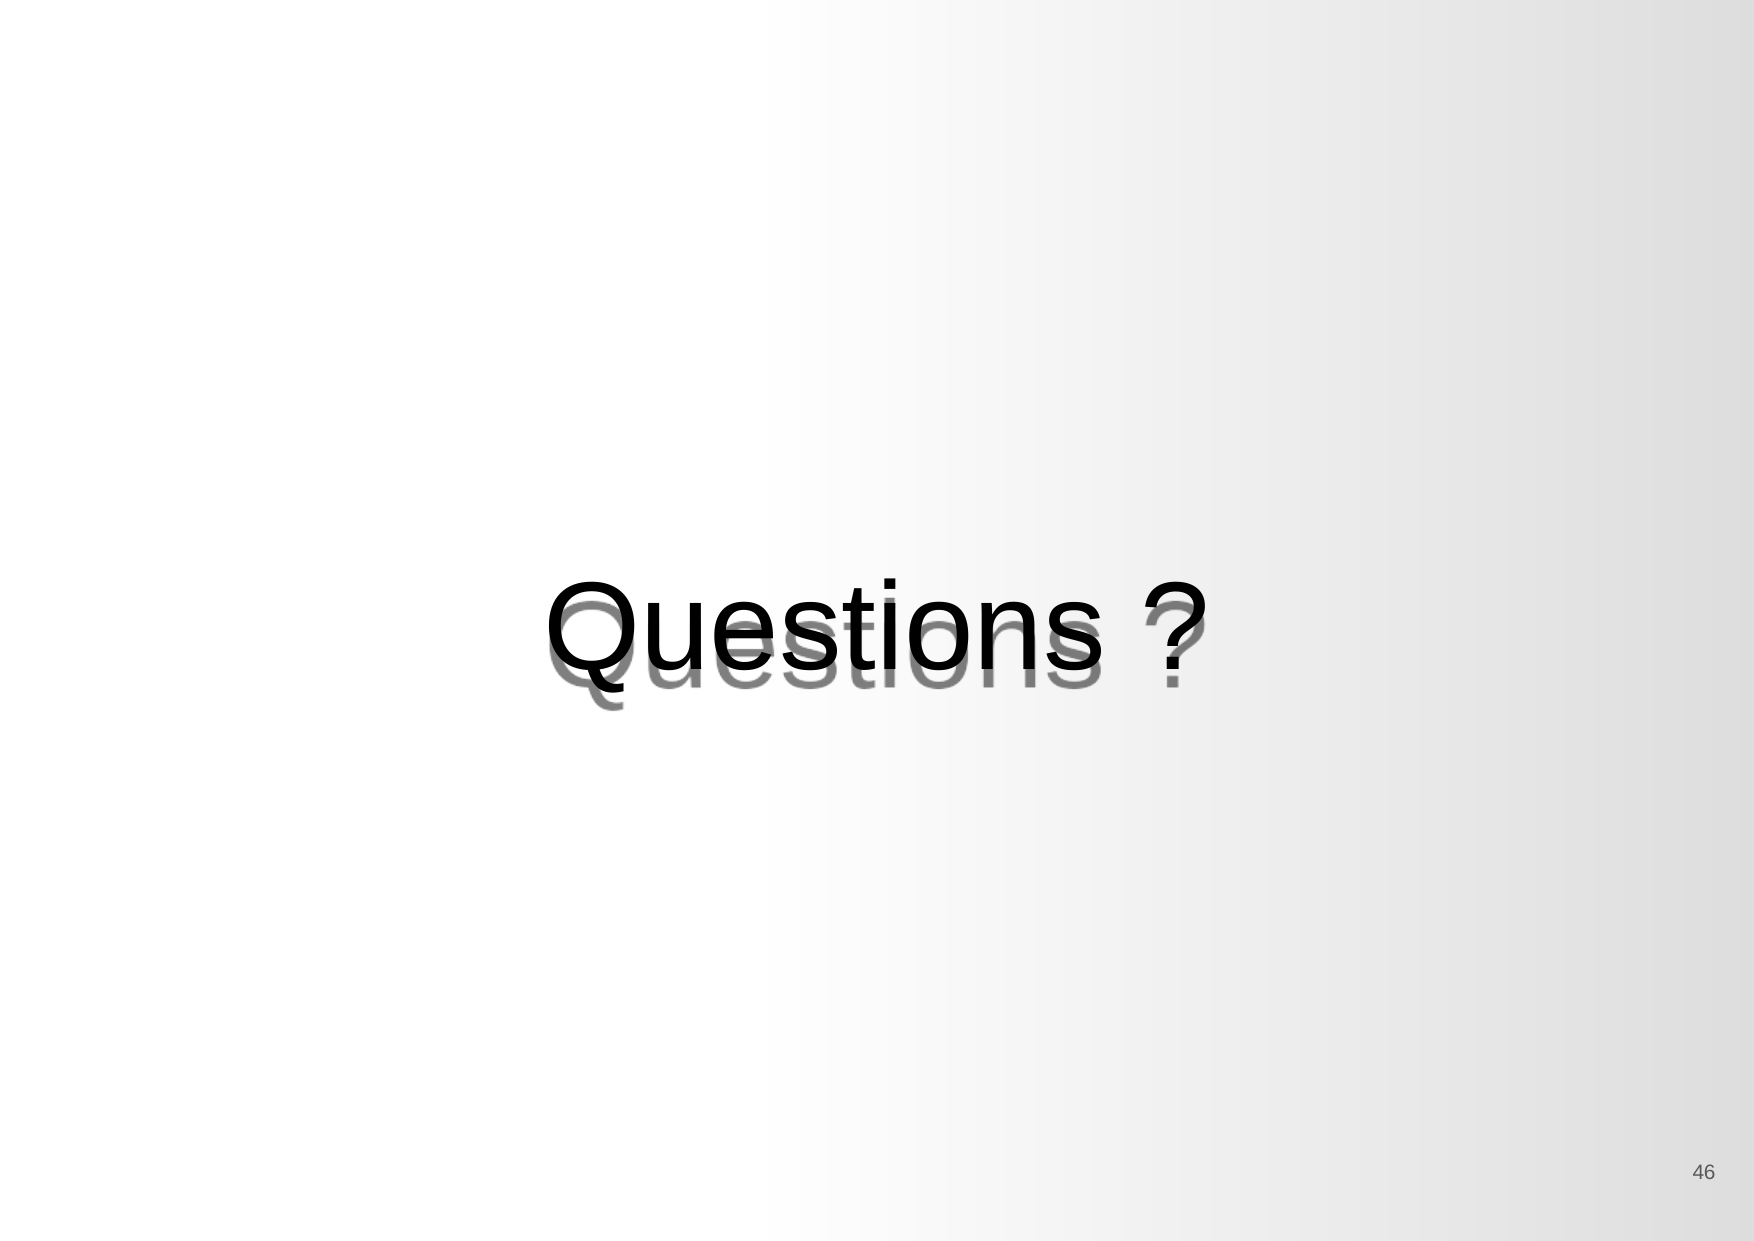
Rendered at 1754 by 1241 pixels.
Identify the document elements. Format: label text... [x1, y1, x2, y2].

slide_number [1625, 1124, 1731, 1220]
title Questions ? [59, 518, 1695, 722]
